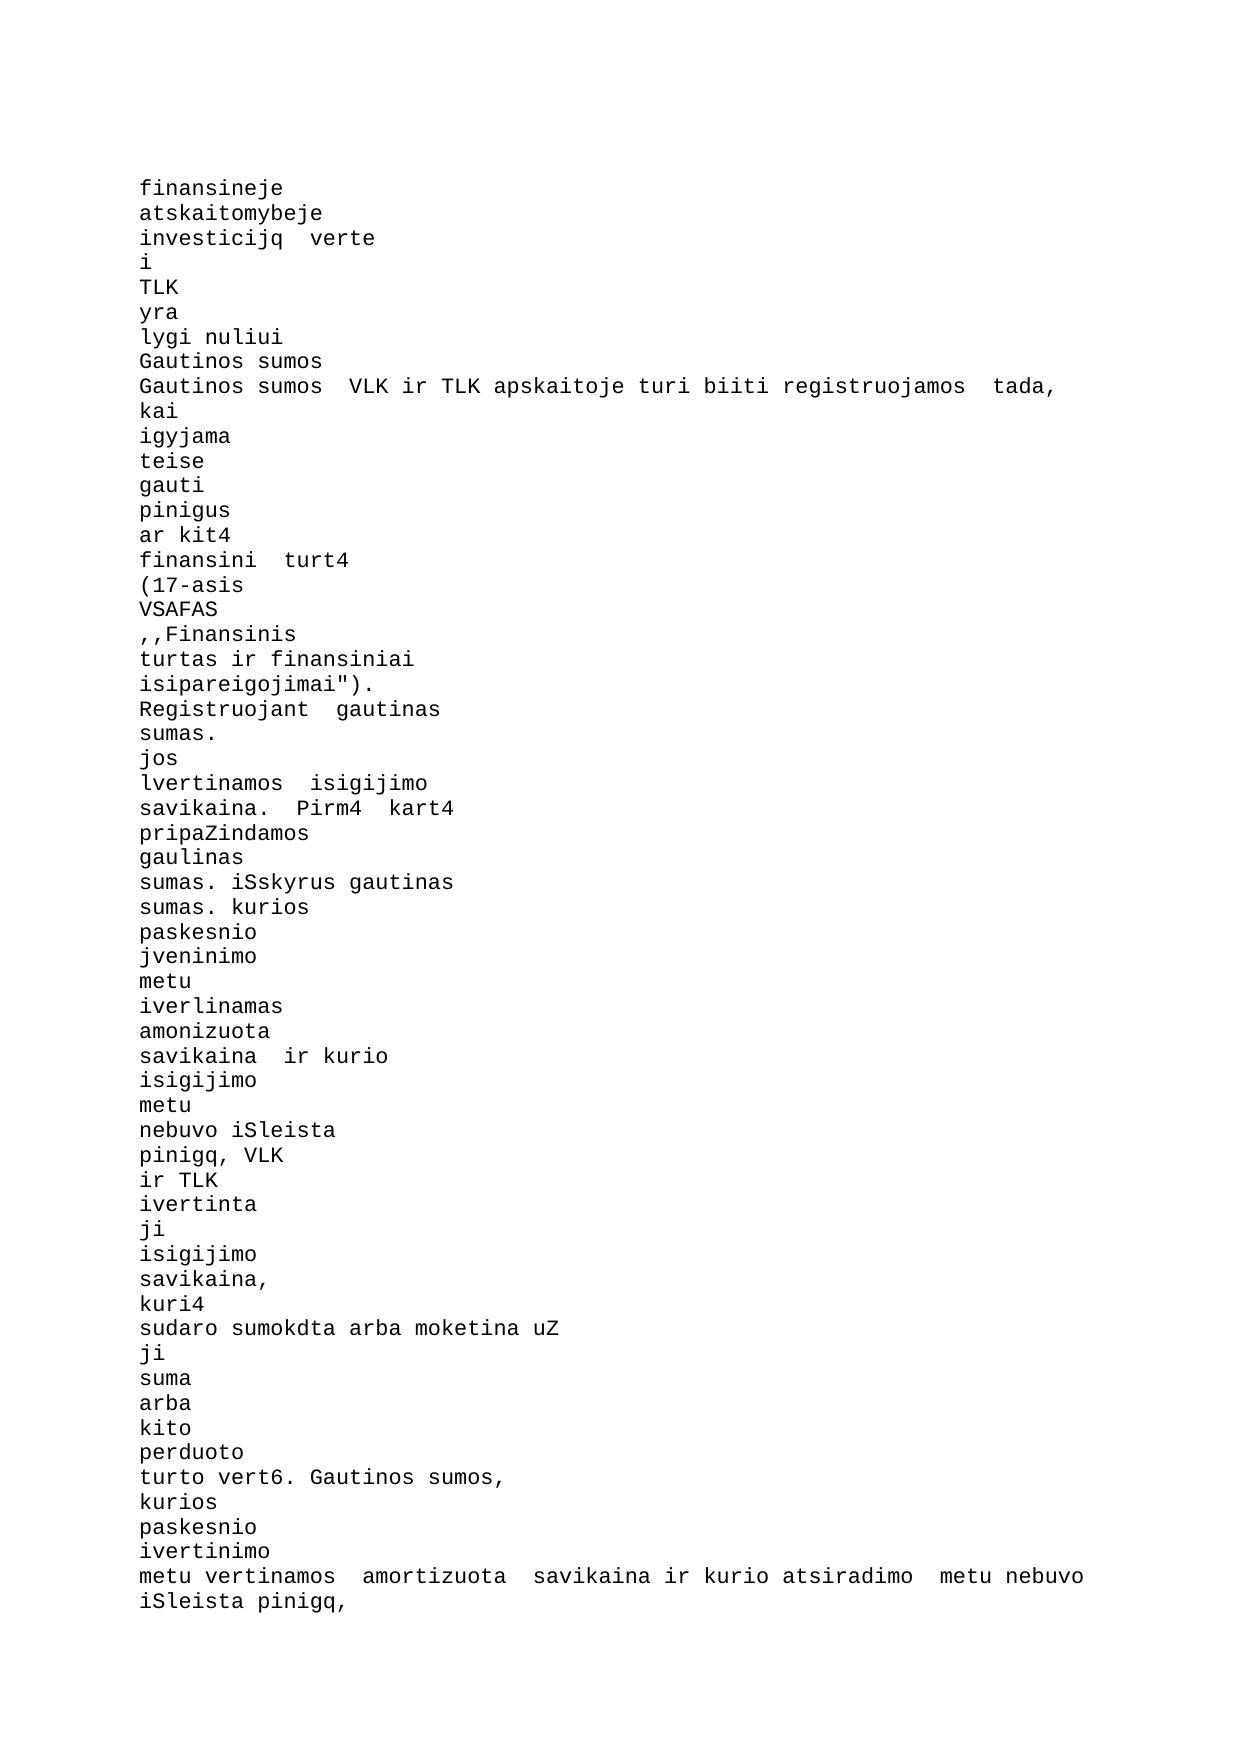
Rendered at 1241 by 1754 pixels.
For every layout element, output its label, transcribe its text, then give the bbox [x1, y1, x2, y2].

text turto vert6. Gautinos sumos, [139, 1466, 1101, 1491]
text savikaina ir kurio [139, 1045, 1101, 1070]
text sudaro sumokdta arba moketina uZ [139, 1318, 1101, 1342]
text pinigq, VLK [139, 1144, 1101, 1169]
text kurios [139, 1491, 1101, 1516]
text isigijimo [139, 1070, 1101, 1094]
text savikaina. Pirm4 kart4 [139, 797, 1101, 822]
text paskesnio [139, 921, 1101, 946]
text igyjama [139, 425, 1101, 450]
text TLK [139, 276, 1101, 301]
text lvertinamos isigijimo [139, 772, 1101, 797]
text metu vertinamos amortizuota savikaina ir kurio atsiradimo metu nebuvo [139, 1566, 1101, 1590]
text iverlinamas [139, 995, 1101, 1020]
text ir TLK [139, 1169, 1101, 1194]
text jos [139, 747, 1101, 772]
text suma [139, 1367, 1101, 1392]
text (17-asis [139, 574, 1101, 599]
text ar kit4 [139, 524, 1101, 549]
text lygi nuliui [139, 326, 1101, 351]
text kuri4 [139, 1293, 1101, 1318]
text pinigus [139, 499, 1101, 524]
text ivertinta [139, 1194, 1101, 1218]
text VSAFAS [139, 599, 1101, 623]
text gauti [139, 475, 1101, 499]
text perduoto [139, 1442, 1101, 1466]
text yra [139, 301, 1101, 326]
text amonizuota [139, 1020, 1101, 1045]
text finansini turt4 [139, 549, 1101, 574]
text sumas. iSskyrus gautinas [139, 871, 1101, 896]
text savikaina, [139, 1268, 1101, 1293]
text finansineje [139, 177, 1101, 202]
text paskesnio [139, 1516, 1101, 1541]
text gaulinas [139, 847, 1101, 871]
text kito [139, 1417, 1101, 1442]
text isigijimo [139, 1243, 1101, 1268]
text investicijq verte [139, 227, 1101, 252]
text teise [139, 450, 1101, 475]
text atskaitomybeje [139, 202, 1101, 227]
text jveninimo [139, 946, 1101, 971]
text iSleista pinigq, [139, 1590, 1101, 1615]
text nebuvo iSleista [139, 1119, 1101, 1144]
text turtas ir finansiniai [139, 648, 1101, 673]
text metu [139, 971, 1101, 995]
text arba [139, 1392, 1101, 1417]
text Gautinos sumos VLK ir TLK apskaitoje turi biiti registruojamos tada, kai [139, 376, 1101, 425]
text Gautinos sumos [139, 351, 1101, 376]
text isipareigojimai"). [139, 673, 1101, 698]
text metu [139, 1094, 1101, 1119]
text pripaZindamos [139, 822, 1101, 847]
text Registruojant gautinas [139, 698, 1101, 723]
text i [139, 252, 1101, 276]
text ivertinimo [139, 1541, 1101, 1566]
text ji [139, 1342, 1101, 1367]
text sumas. kurios [139, 896, 1101, 921]
text ji [139, 1218, 1101, 1243]
text sumas. [139, 723, 1101, 747]
text ,,Finansinis [139, 623, 1101, 648]
